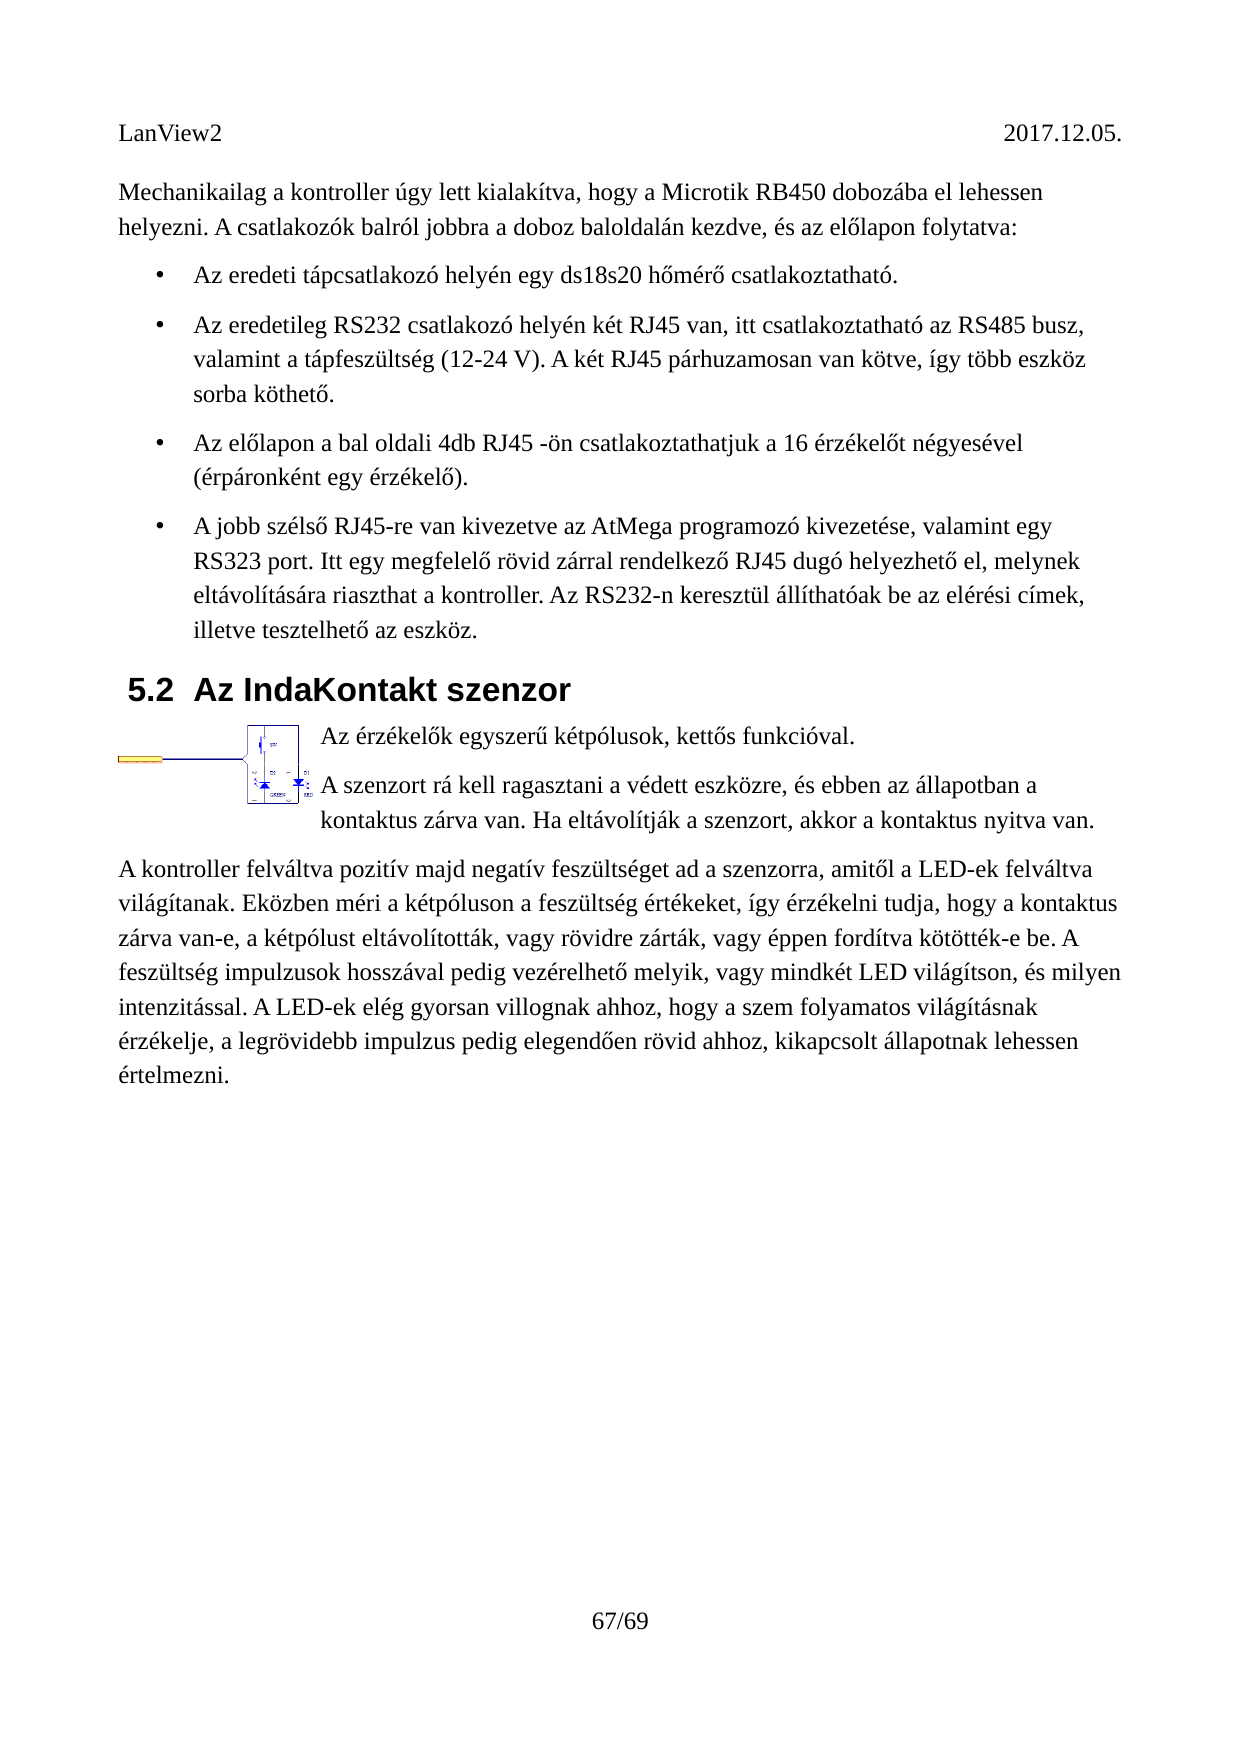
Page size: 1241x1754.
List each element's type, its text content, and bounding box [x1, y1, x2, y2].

text Az érzékelők egyszerű kétpólusok, kettős funkcióval. [118, 721, 1122, 750]
subtitle Az IndaKontakt szenzor [118, 670, 1122, 709]
list Az előlapon a bal oldali 4db RJ45 -ön csatlakoztathatjuk a 16 érzékelőt négyesével (érpáronként egy érzékelő). [156, 428, 1122, 491]
text A szenzort rá kell ragasztani a védett eszközre, és ebben az állapotban a kontaktus zárva van. Ha eltávolítják a szenzort, akkor a kontaktus nyitva van. [118, 770, 1122, 833]
list Az eredeti tápcsatlakozó helyén egy ds18s20 hőmérő csatlakoztatható. [156, 261, 1122, 289]
text A kontroller felváltva pozitív majd negatív feszültséget ad a szenzorra, amitől a LED-ek felváltva világítanak. Eközben méri a kétpóluson a feszültség értékeket, így érzékelni tudja, hogy a kontaktus zárva van-e, a kétpólust eltávolították, vagy rövidre zárták, vagy éppen fordítva kötötték-e be. A feszültség impulzusok hosszával pedig vezérelhető melyik, vagy mindkét LED világítson, és milyen intenzitással. A LED-ek elég gyorsan villognak ahhoz, hogy a szem folyamatos világításnak érzékelje, a legrövidebb impulzus pedig elegendően rövid ahhoz, kikapcsolt állapotnak lehessen értelmezni. [118, 854, 1122, 1089]
text Mechanikailag a kontroller úgy lett kialakítva, hogy a Microtik RB450 dobozába el lehessen helyezni. A csatlakozók balról jobbra a doboz baloldalán kezdve, és az előlapon folytatva: [118, 177, 1122, 240]
list A jobb szélső RJ45-re van kivezetve az AtMega programozó kivezetése, valamint egy RS323 port. Itt egy megfelelő rövid zárral rendelkező RJ45 dugó helyezhető el, melynek eltávolítására riaszthat a kontroller. Az RS232-n keresztül állíthatóak be az elérési címek, illetve tesztelhető az eszköz. [156, 511, 1122, 643]
list Az eredetileg RS232 csatlakozó helyén két RJ45 van, itt csatlakoztatható az RS485 busz, valamint a tápfeszültség (12-24 V). A két RJ45 párhuzamosan van kötve, így több eszköz sorba köthető. [156, 310, 1122, 407]
